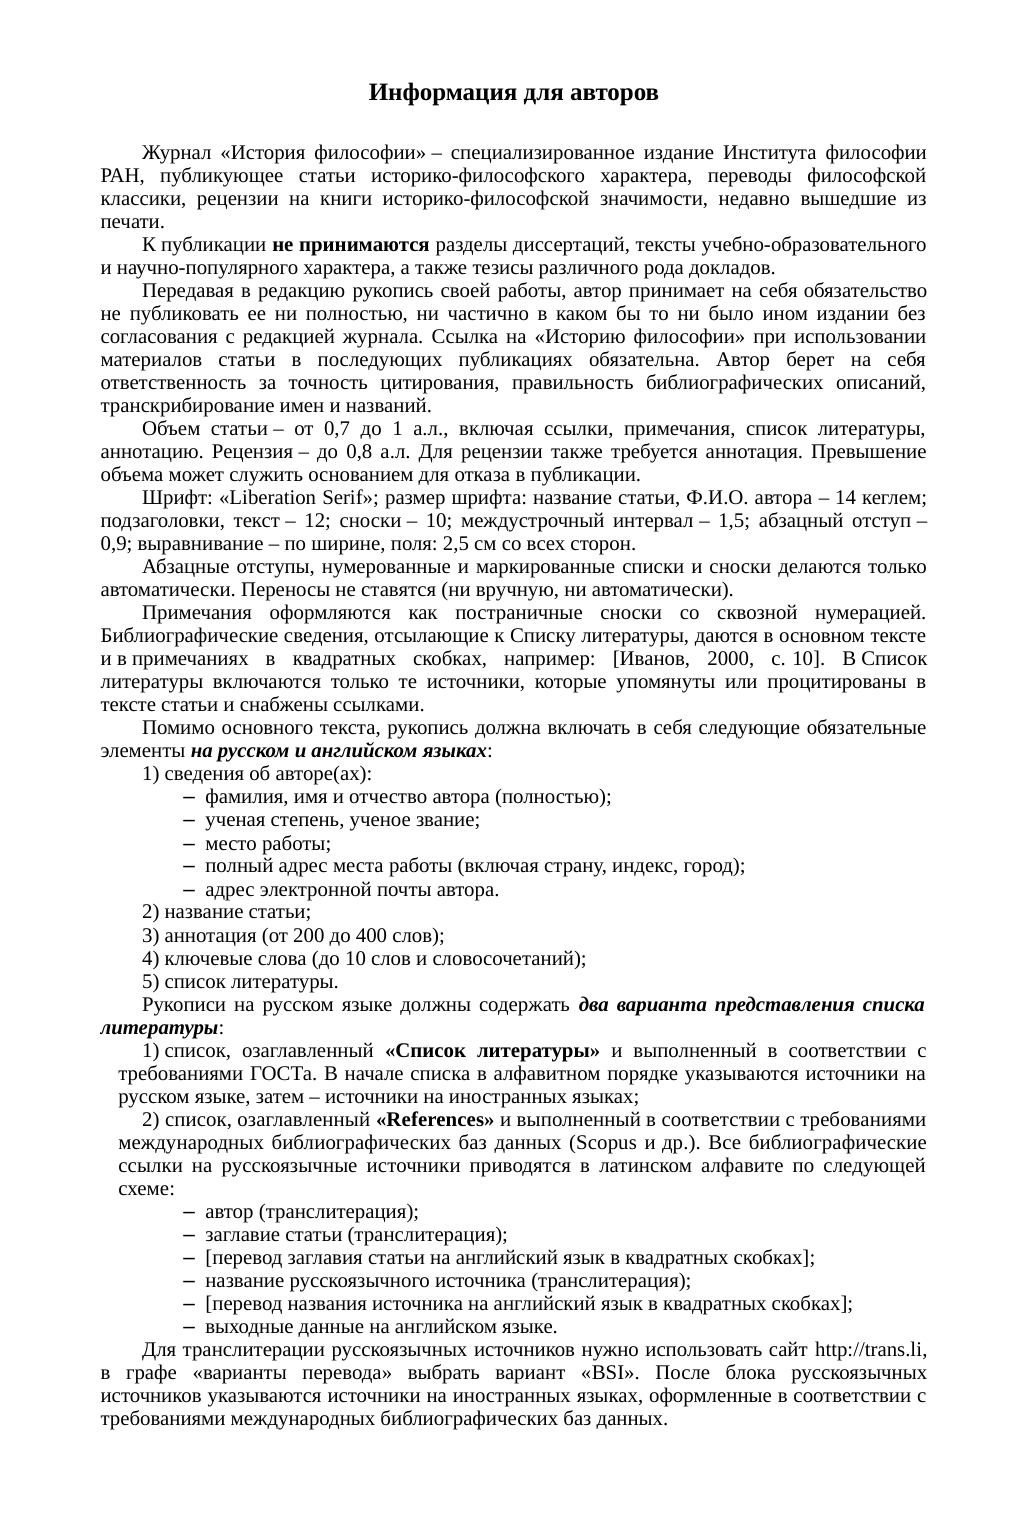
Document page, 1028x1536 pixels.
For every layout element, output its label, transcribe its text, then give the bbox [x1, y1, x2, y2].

list адрес электронной почты автора. [100, 878, 927, 901]
list полный адрес места работы (включая страну, индекс, город); [100, 854, 927, 878]
list место работы; [100, 832, 927, 854]
list название русскоязычного источника (транслитерация); [100, 1269, 927, 1292]
list [перевод названия источника на английский язык в квадратных скобках]; [100, 1292, 927, 1315]
list название статьи; [118, 901, 927, 924]
list аннотация (от 200 до 400 слов); [118, 924, 927, 947]
list список литературы. [118, 970, 927, 993]
list автор (транслитерация); [100, 1200, 927, 1223]
text Шрифт: «Liberation Serif»; размер шрифта: название статьи, Ф.И.О. автора – 14 кеглем; подзаголовки, текст – 12; сноски – 10; междустрочный интервал – 1,5; абзацный отступ – 0,9; выравнивание – по ширине, поля: 2,5 см со всех сторон. [100, 486, 927, 555]
list выходные данные на английском языке. [100, 1315, 927, 1338]
text Объем статьи – от 0,7 до 1 а.л., включая ссылки, примечания, список литературы, аннотацию. Рецензия – до 0,8 а.л. Для рецензии также требуется аннотация. Превышение объема может служить основанием для отказа в публикации. [100, 417, 927, 486]
text Помимо основного текста, рукопись должна включать в себя следующие обязательные элементы на русском и английском языках: [100, 716, 927, 762]
list ключевые слова (до 10 слов и словосочетаний); [118, 947, 927, 970]
list фамилия, имя и отчество автора (полностью); [100, 786, 927, 808]
list ученая степень, ученое звание; [100, 808, 927, 832]
subtitle Информация для авторов [100, 77, 927, 106]
list сведения об авторе(ах): [118, 762, 927, 786]
list список, озаглавленный «References» и выполненный в соответствии с требованиями международных библиографических баз данных (Scopus и др.). Все библиографические ссылки на русскоязычные источники приводятся в латинском алфавите по следующей схеме: [118, 1108, 927, 1200]
text Абзацные отступы, нумерованные и маркированные списки и сноски делаются только автоматически. Переносы не ставятся (ни вручную, ни автоматически). [100, 555, 927, 601]
text Рукописи на русском языке должны содержать два варианта представления списка литературы: [100, 993, 927, 1039]
text Передавая в редакцию рукопись своей работы, автор принимает на себя обязательство не публиковать ее ни полностью, ни частично в каком бы то ни было ином издании без согласования с редакцией журнала. Ссылка на «Историю философии» при использовании материалов статьи в последующих публикациях обязательна. Автор берет на себя ответственность за точность цитирования, правильность библиографических описаний, транскрибирование имен и названий. [100, 279, 927, 417]
text К публикации не принимаются разделы диссертаций, тексты учебно-образовательного и научно-популярного характера, а также тезисы различного рода докладов. [100, 233, 927, 279]
text Примечания оформляются как постраничные сноски со сквозной нумерацией. Библиографические сведения, отсылающие к Списку литературы, даются в основном тексте и в примечаниях в квадратных скобках, например: [Иванов, 2000, с. 10]. В Список литературы включаются только те источники, которые упомянуты или процитированы в тексте статьи и снабжены ссылками. [100, 601, 927, 716]
list [перевод заглавия статьи на английский язык в квадратных скобках]; [100, 1246, 927, 1269]
list заглавие статьи (транслитерация); [100, 1223, 927, 1246]
list список, озаглавленный «Список литературы» и выполненный в соответствии с требованиями ГОСТа. В начале списка в алфавитном порядке указываются источники на русском языке, затем – источники на иностранных языках; [118, 1039, 927, 1108]
text Журнал «История философии» – специализированное издание Института философии РАН, публикующее статьи историко-философского характера, переводы философской классики, рецензии на книги историко-философской значимости, недавно вышедшие из печати. [100, 141, 927, 233]
text Для транслитерации русскоязычных источников нужно использовать сайт http://trans.li, в графе «варианты перевода» выбрать вариант «BSI». После блока русскоязычных источников указываются источники на иностранных языках, оформленные в соответствии с требованиями международных библиографических баз данных. [100, 1338, 927, 1430]
